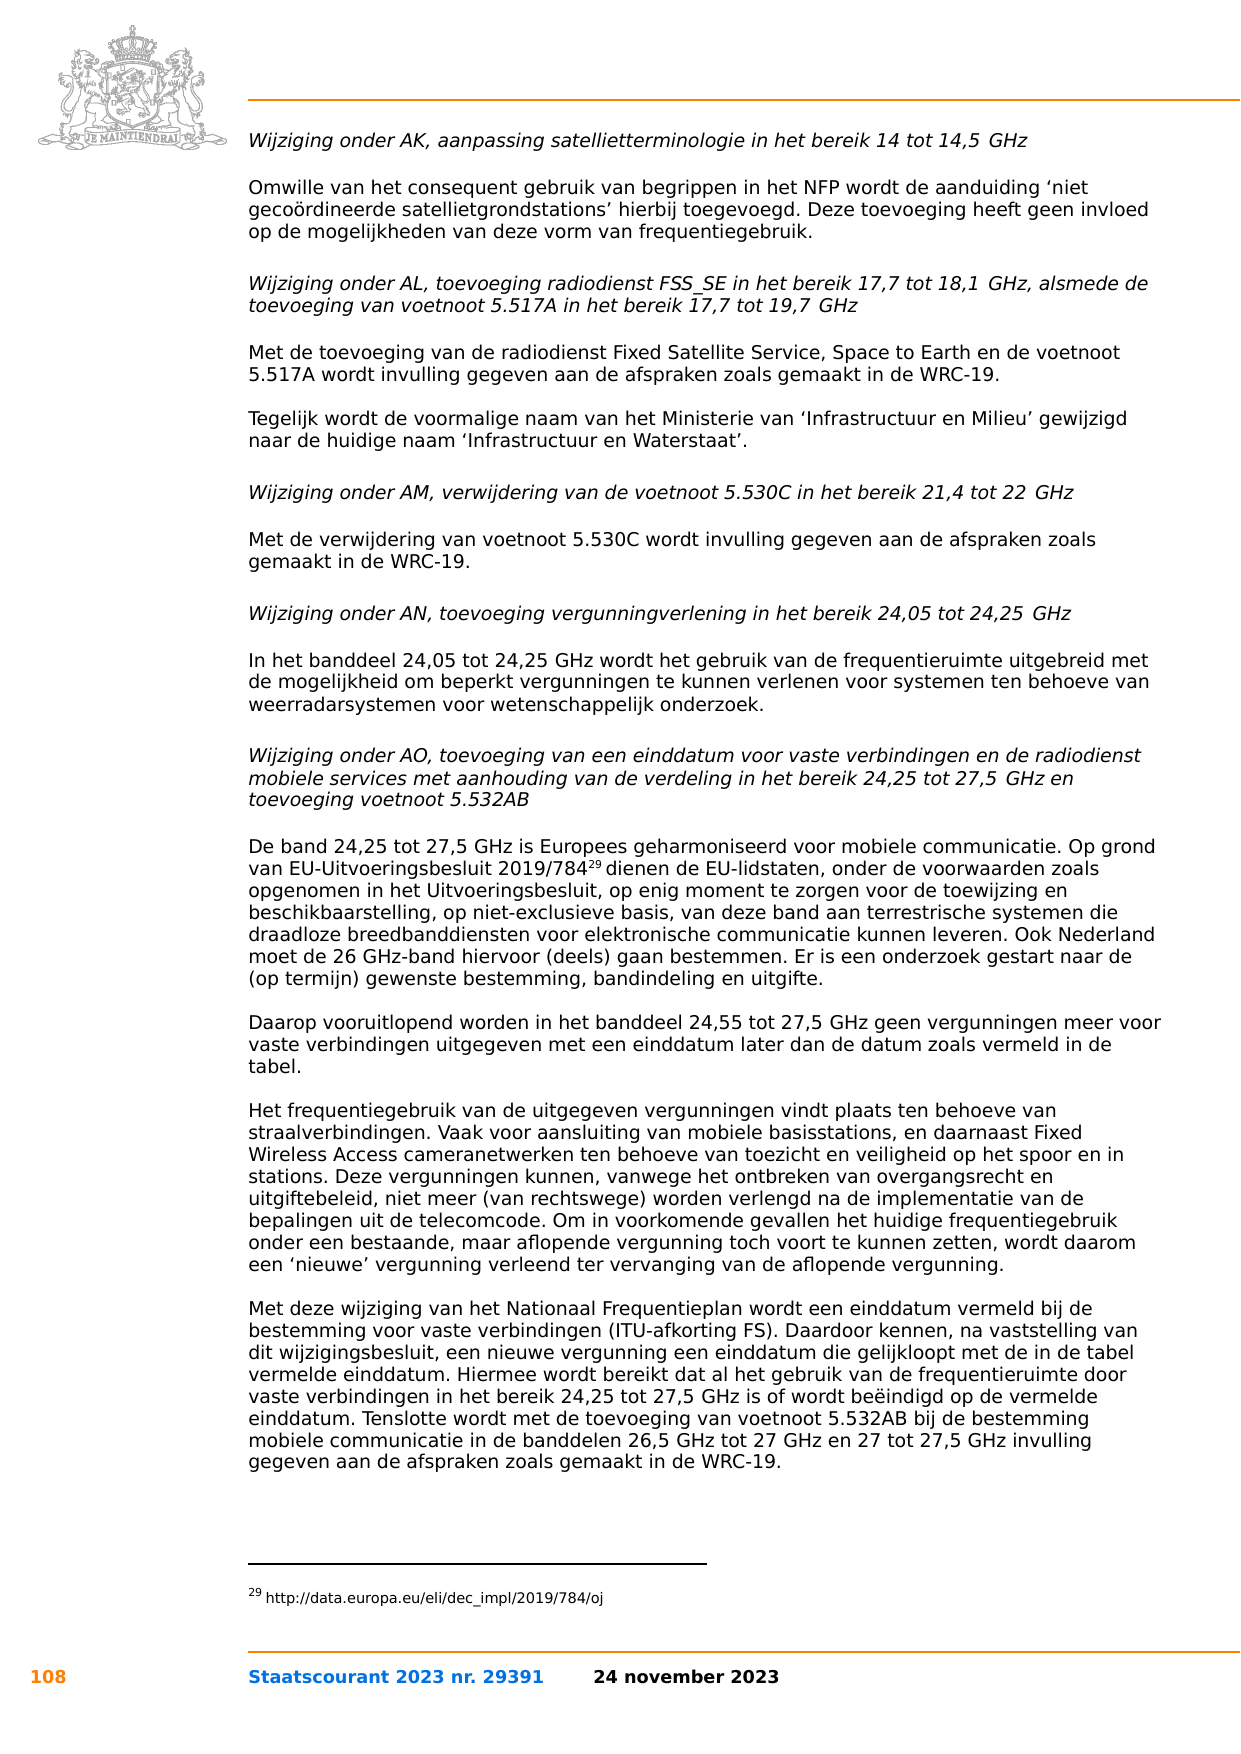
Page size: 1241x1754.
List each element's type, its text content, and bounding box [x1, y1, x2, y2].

text Met deze wijziging van het Nationaal Frequentieplan wordt een einddatum vermeld bij de bestemming voor vaste verbindingen (ITU-afkorting FS). Daardoor kennen, na vaststelling van dit wijzigingsbesluit, een nieuwe vergunning een einddatum die gelijkloopt met de in de tabel vermelde einddatum. Hiermee wordt bereikt dat al het gebruik van de frequentieruimte door vaste verbindingen in het bereik 24,25 tot 27,5 GHz is of wordt beëindigd op de vermelde einddatum. Tenslotte wordt met de toevoeging van voetnoot 5.532AB bij de bestemming mobiele communicatie in de banddelen 26,5 GHz tot 27 GHz en 27 tot 27,5 GHz invulling gegeven aan de afspraken zoals gemaakt in de WRC-19. [248, 1298, 1163, 1473]
text http://data.europa.eu/eli/dec_impl/2019/784/oj [248, 1586, 1163, 1608]
subtitle Wijziging onder AO, toevoeging van een einddatum voor vaste verbindingen en de radiodienst mobiele services met aanhouding van de verdeling in het bereik 24,25 tot 27,5 GHz en toevoeging voetnoot 5.532AB [248, 745, 1163, 811]
text In het banddeel 24,05 tot 24,25 GHz wordt het gebruik van de frequentieruimte uitgebreid met de mogelijkheid om beperkt vergunningen te kunnen verlenen voor systemen ten behoeve van weerradarsystemen voor wetenschappelijk onderzoek. [248, 649, 1163, 715]
picture [38, 25, 227, 150]
text De band 24,25 tot 27,5 GHz is Europees geharmoniseerd voor mobiele communicatie. Op grond van EU-Uitvoeringsbesluit 2019/784dienen de EU-lidstaten, onder de voorwaarden zoals opgenomen in het Uitvoeringsbesluit, op enig moment te zorgen voor de toewijzing en beschikbaarstelling, op niet-exclusieve basis, van deze band aan terrestrische systemen die draadloze breedbanddiensten voor elektronische communicatie kunnen leveren. Ook Nederland moet de 26 GHz-band hiervoor (deels) gaan bestemmen. Er is een onderzoek gestart naar de (op termijn) gewenste bestemming, bandindeling en uitgifte. [248, 836, 1163, 990]
subtitle Wijziging onder AN, toevoeging vergunningverlening in het bereik 24,05 tot 24,25 GHz [248, 602, 1163, 624]
text Met de toevoeging van de radiodienst Fixed Satellite Service, Space to Earth en de voetnoot 5.517A wordt invulling gegeven aan de afspraken zoals gemaakt in de WRC-19. [248, 342, 1163, 386]
subtitle Wijziging onder AL, toevoeging radiodienst FSS_SE in het bereik 17,7 tot 18,1 GHz, alsmede de toevoeging van voetnoot 5.517A in het bereik 17,7 tot 19,7 GHz [248, 273, 1163, 317]
text Daarop vooruitlopend worden in het banddeel 24,55 tot 27,5 GHz geen vergunningen meer voor vaste verbindingen uitgegeven met een einddatum later dan de datum zoals vermeld in de tabel. [248, 1012, 1163, 1078]
text Met de verwijdering van voetnoot 5.530C wordt invulling gegeven aan de afspraken zoals gemaakt in de WRC-19. [248, 528, 1163, 572]
text Tegelijk wordt de voormalige naam van het Ministerie van ‘Infrastructuur en Milieu’ gewijzigd naar de huidige naam ‘Infrastructuur en Waterstaat’. [248, 408, 1163, 452]
text Omwille van het consequent gebruik van begrippen in het NFP wordt de aanduiding ‘niet gecoördineerde satellietgrondstations’ hierbij toegevoegd. Deze toevoeging heeft geen invloed op de mogelijkheden van deze vorm van frequentiegebruik. [248, 177, 1163, 243]
subtitle Wijziging onder AM, verwijdering van de voetnoot 5.530C in het bereik 21,4 tot 22 GHz [248, 482, 1163, 503]
subtitle Wijziging onder AK, aanpassing satellietterminologie in het bereik 14 tot 14,5 GHz [248, 130, 1163, 152]
text Het frequentiegebruik van de uitgegeven vergunningen vindt plaats ten behoeve van straalverbindingen. Vaak voor aansluiting van mobiele basisstations, en daarnaast Fixed Wireless Access cameranetwerken ten behoeve van toezicht en veiligheid op het spoor en in stations. Deze vergunningen kunnen, vanwege het ontbreken van overgangsrecht en uitgiftebeleid, niet meer (van rechtswege) worden verlengd na de implementatie van de bepalingen uit de telecomcode. Om in voorkomende gevallen het huidige frequentiegebruik onder een bestaande, maar aflopende vergunning toch voort te kunnen zetten, wordt daarom een ‘nieuwe’ vergunning verleend ter vervanging van de aflopende vergunning. [248, 1100, 1163, 1276]
